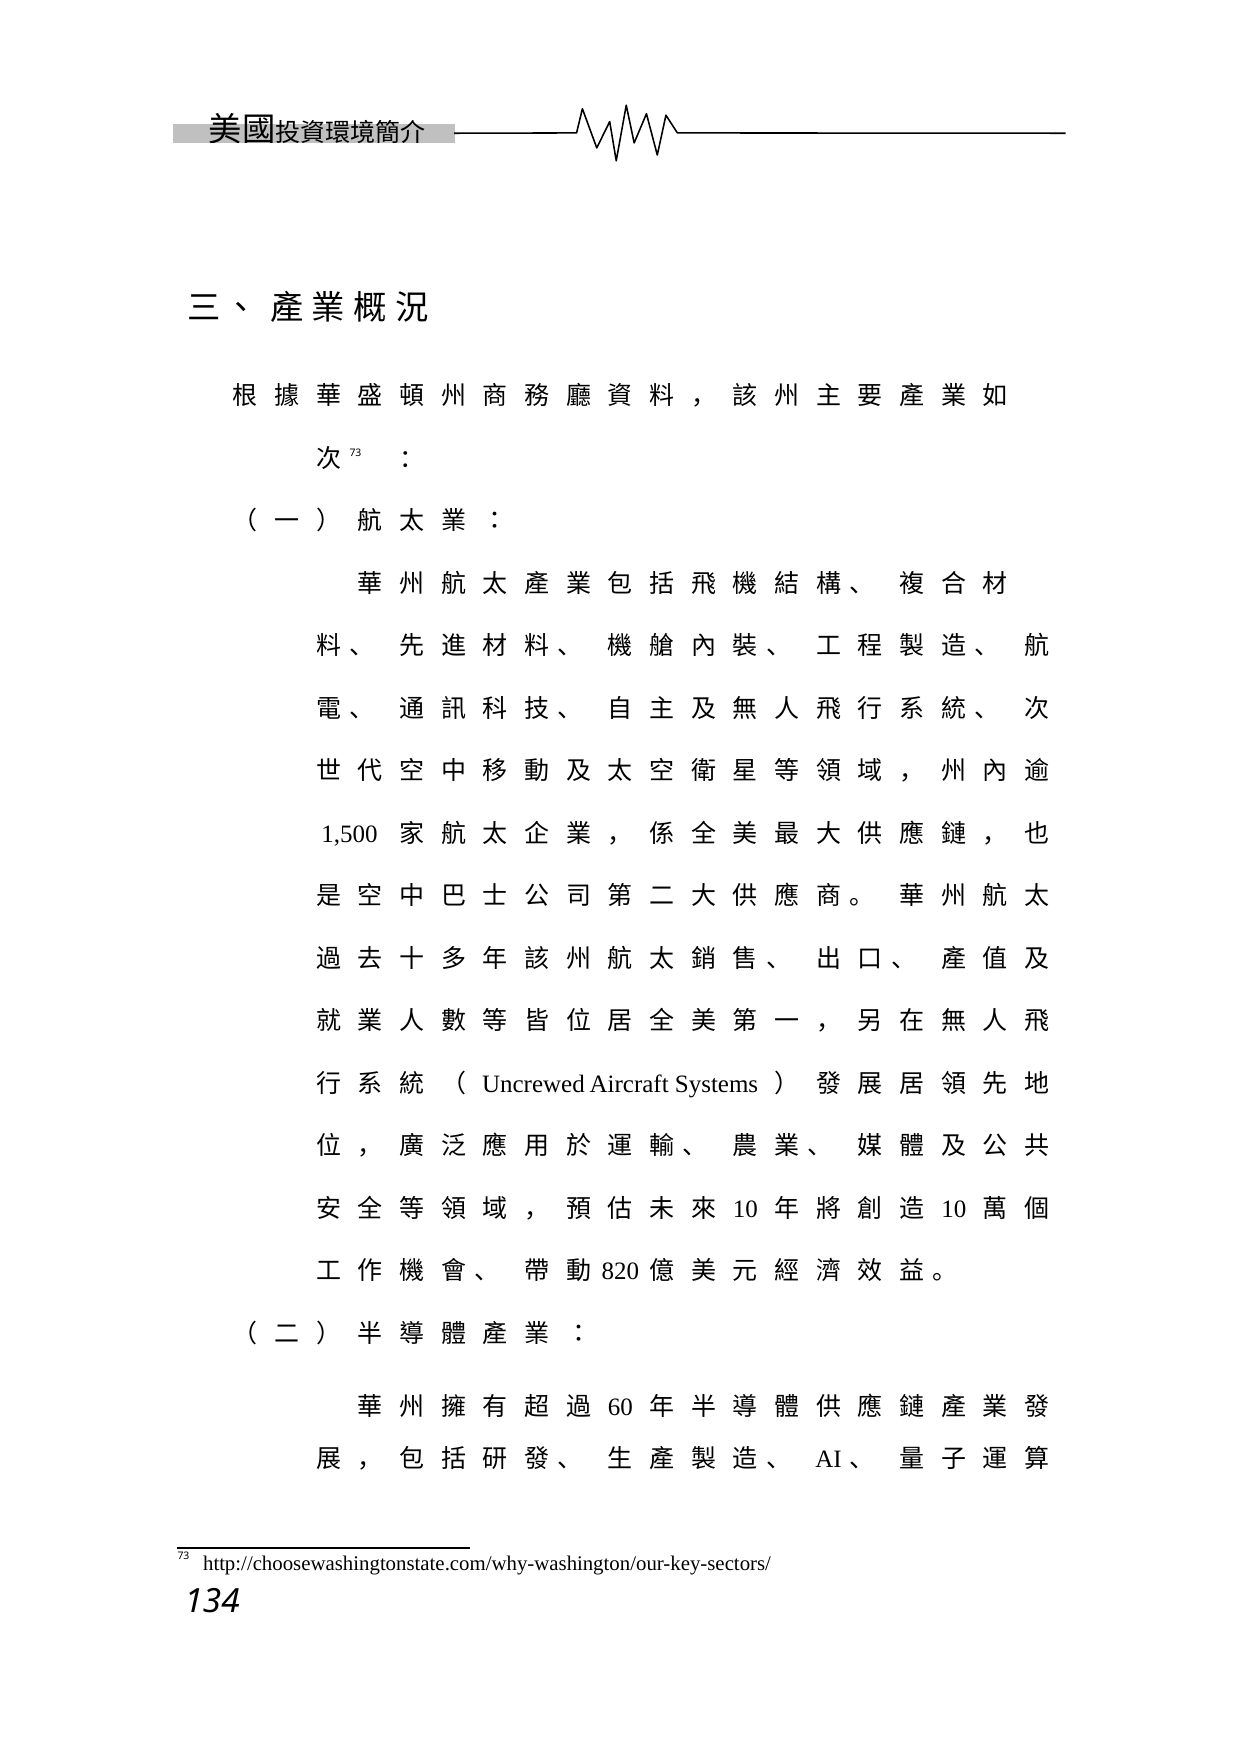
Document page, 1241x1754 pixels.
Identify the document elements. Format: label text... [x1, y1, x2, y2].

text （一）航太業： [207, 477, 1058, 540]
text http://choosewashingtonstate.com/why-washington/our-key-sectors/ [177, 1548, 1063, 1577]
text 三、產業概況 [183, 263, 1058, 326]
text 華州擁有超過60年半導體供應鏈產業發展，包括研發、生產製造、AI、量子運算 [281, 1352, 1058, 1477]
text （二）半導體產業： [207, 1290, 1058, 1352]
text 華州航太產業包括飛機結構、複合材料、先進材料、機艙內裝、工程製造、航電、通訊科技、自主及無人飛行系統、次世代空中移動及太空衛星等領域，州內逾1,500家航太企業，係全美最大供應鏈，也是空中巴士公司第二大供應商。華州航太過去十多年該州航太銷售、出口、產值及就業人數等皆位居全美第一，另在無人飛行系統（Uncrewed Aircraft Systems）發展居領先地位，廣泛應用於運輸、農業、媒體及公共安全等領域，預估未來10年將創造10萬個工作機會、帶動820億美元經濟效益。 [282, 540, 1058, 1290]
text 根據華盛頓州商務廳資料，該州主要產業如次： [207, 352, 1058, 477]
